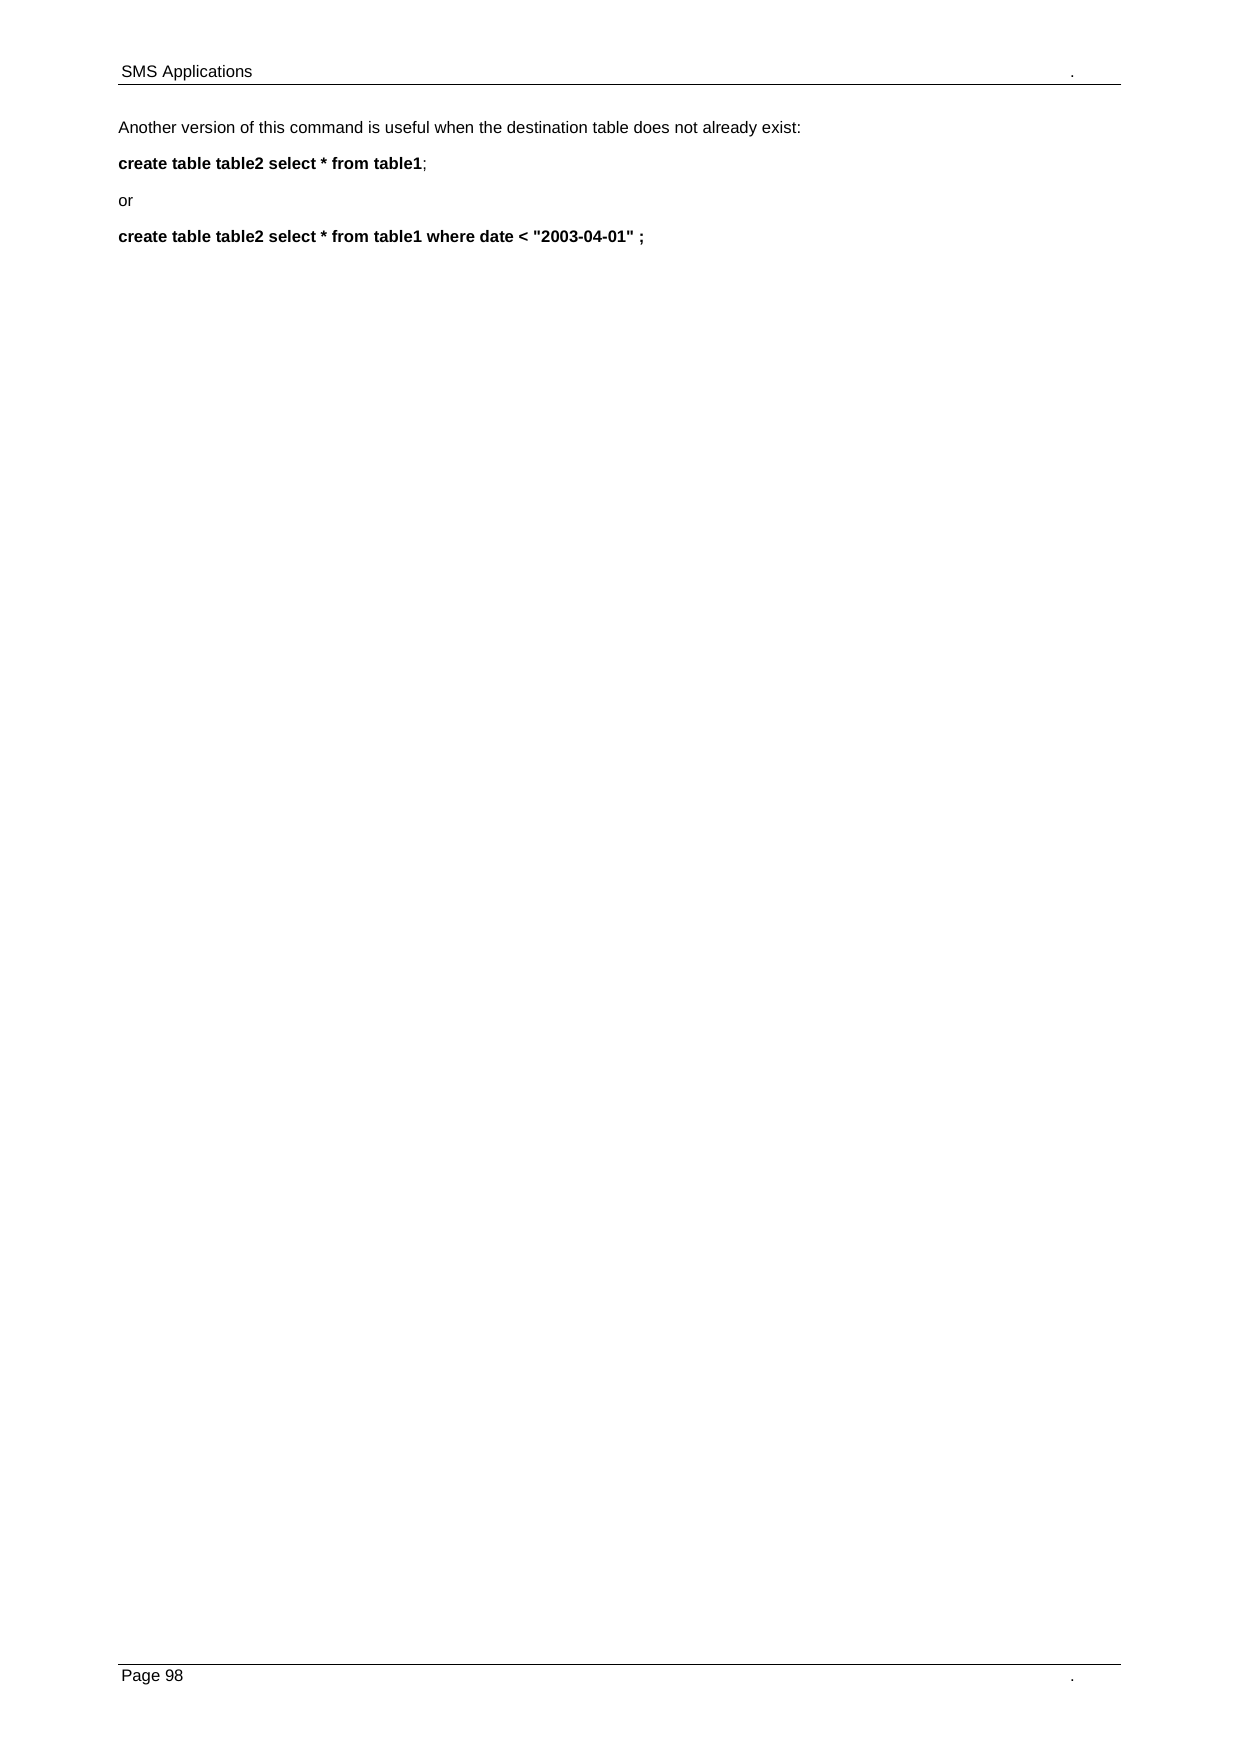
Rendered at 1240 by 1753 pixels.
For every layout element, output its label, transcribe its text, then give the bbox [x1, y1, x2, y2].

text create table table2 select * from table1; [118, 154, 1121, 173]
text or [118, 191, 1121, 210]
text create table table2 select * from table1 where date < "2003-04-01" ; [118, 227, 1121, 246]
text Another version of this command is useful when the destination table does not already exist: [118, 118, 1121, 137]
